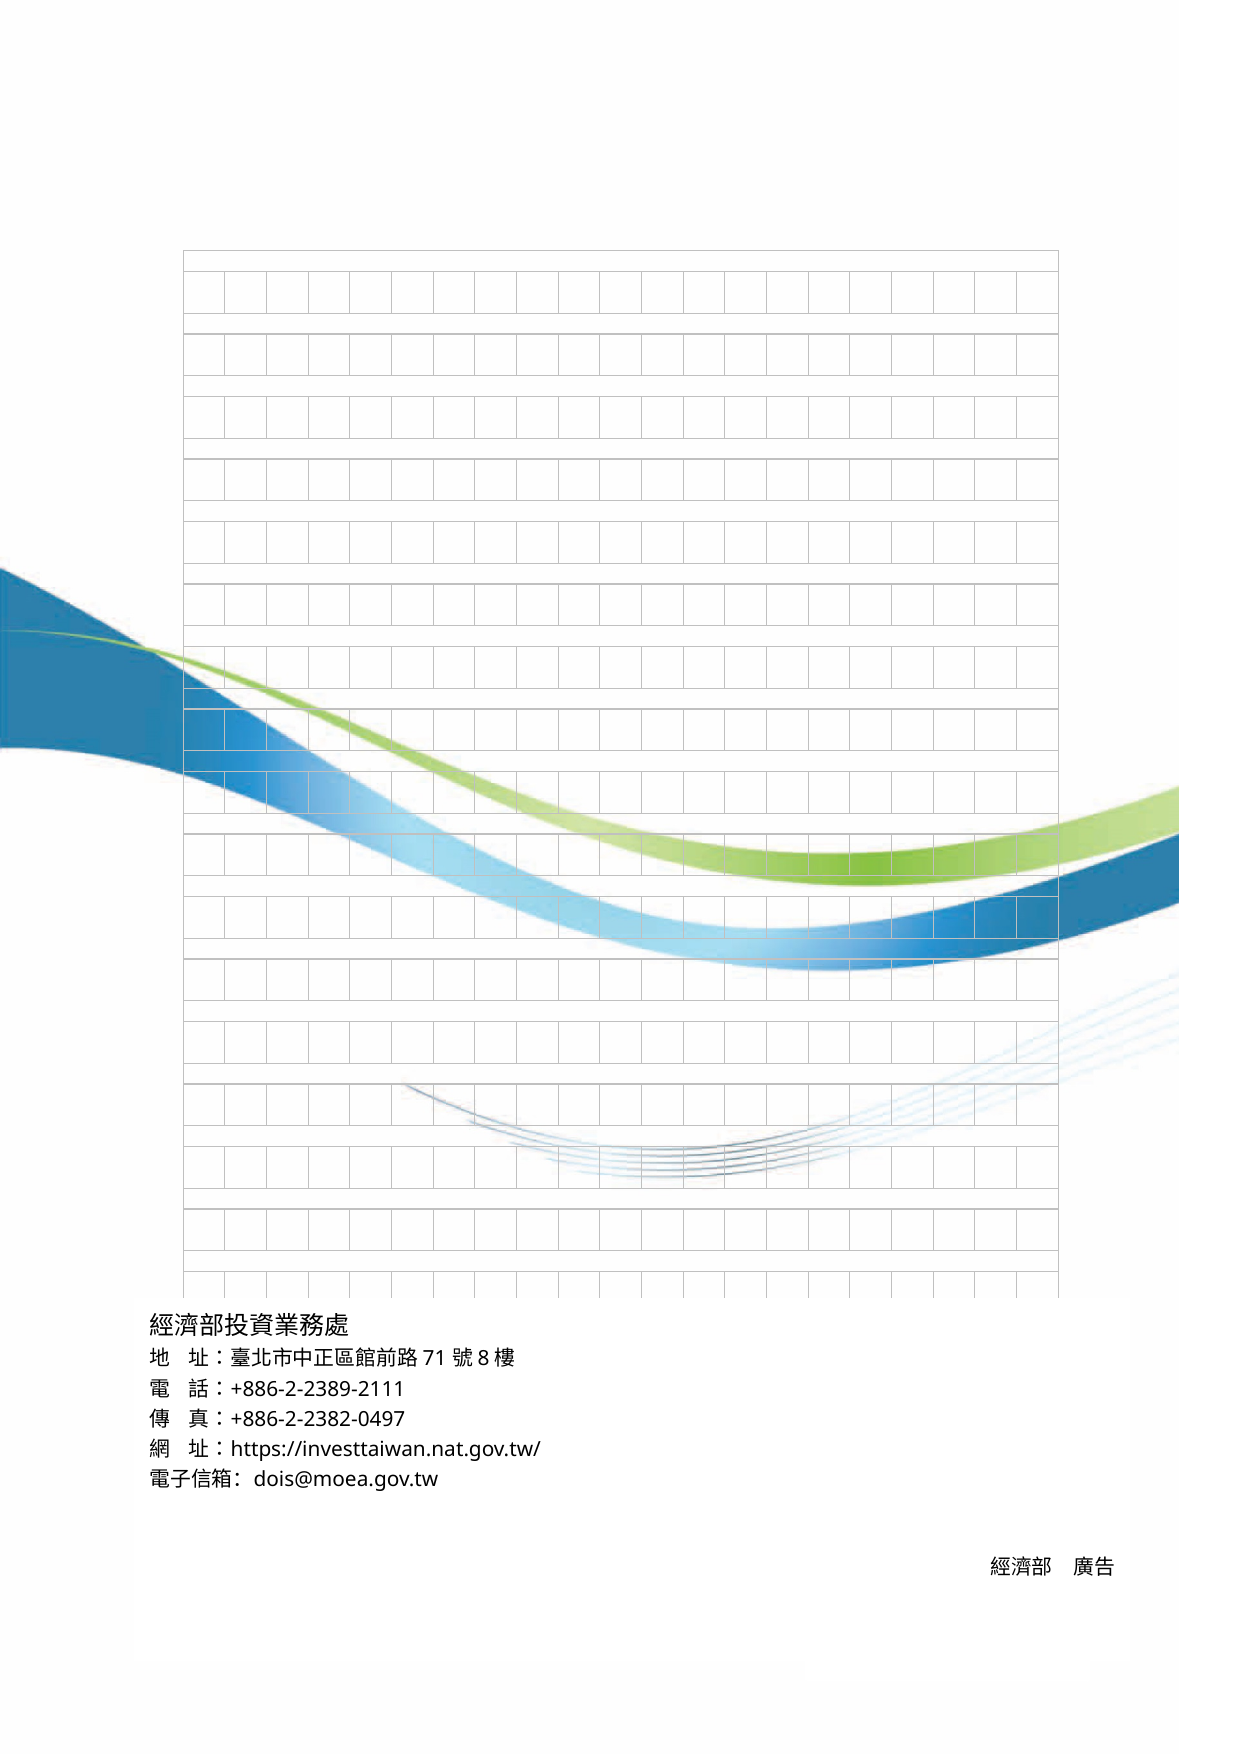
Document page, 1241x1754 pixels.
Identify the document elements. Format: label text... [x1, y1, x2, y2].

text 網 址：https://investtaiwan.nat.gov.tw/ [149, 1432, 1115, 1463]
picture [0, 0, 1179, 1754]
text 電 話：+886-2-2389-2111 [149, 1372, 1115, 1402]
text 傳 真：+886-2-2382-0497 [149, 1402, 1115, 1432]
text 經濟部 廣告 [149, 1550, 1115, 1580]
text 地 址：臺北市中正區館前路 71 號 8 樓 [149, 1341, 1115, 1372]
text 電子信箱：dois@moea.gov.tw [149, 1463, 1115, 1493]
text 經濟部投資業務處 [149, 1305, 1115, 1341]
